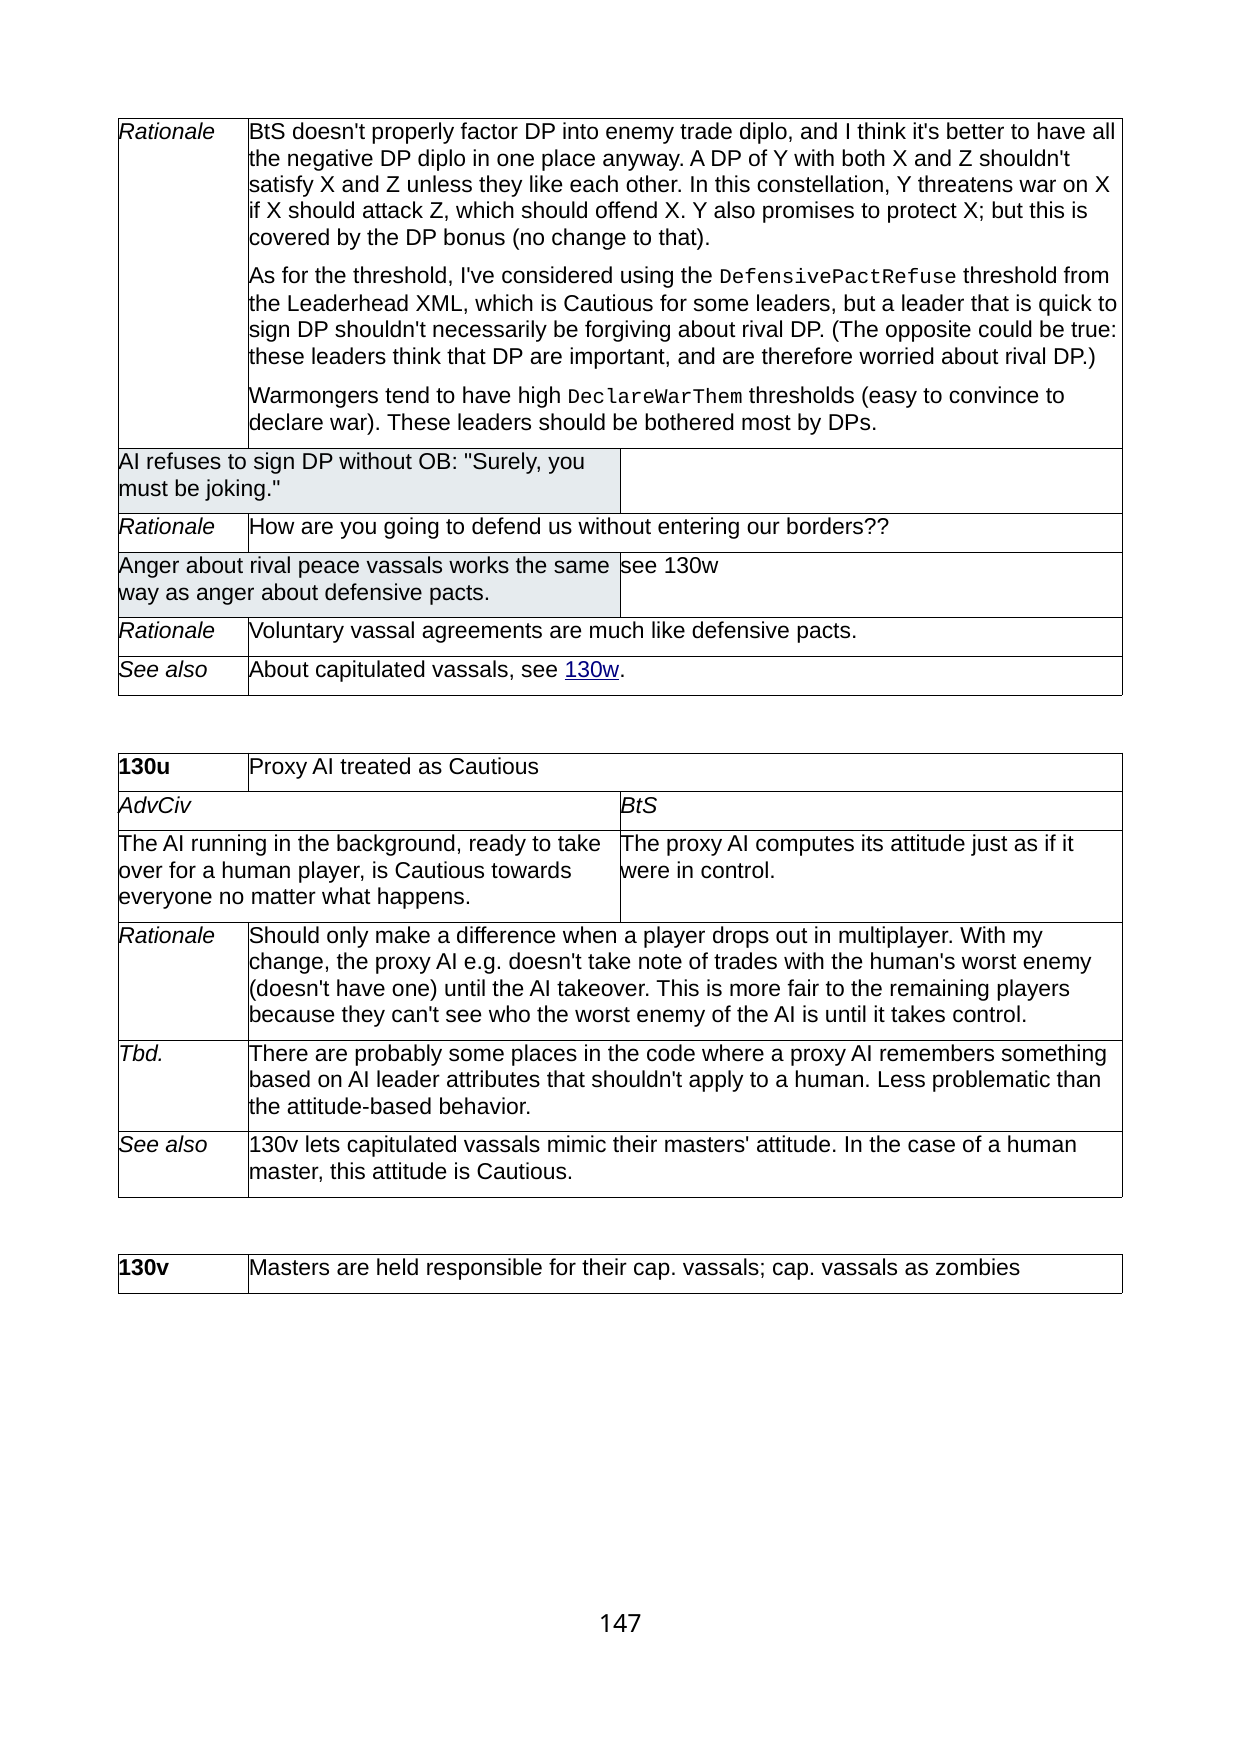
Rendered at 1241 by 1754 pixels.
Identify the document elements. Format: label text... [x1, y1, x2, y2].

table_header Masters are held responsible for their cap. vassals; cap. vassals as zombies [249, 1255, 1122, 1293]
table_header 130u [119, 754, 248, 791]
table_cell Rationale [119, 923, 248, 1040]
table_cell Rationale [119, 514, 248, 552]
table_cell See also [119, 1132, 248, 1197]
table_cell BtS [621, 792, 1122, 830]
table_cell Anger about rival peace vassals works the same way as anger about defensive pacts. [119, 553, 620, 617]
table_cell The AI running in the background, ready to take over for a human player, is Cautious towards everyone no matter what happens. [119, 831, 620, 922]
table_cell Rationale [119, 618, 248, 656]
table_cell Voluntary vassal agreements are much like defensive pacts. [249, 618, 1122, 656]
table_cell There are probably some places in the code where a proxy AI remembers something based on AI leader attributes that shouldn't apply to a human. Less problematic than the attitude-based behavior. [249, 1041, 1122, 1131]
table_header 130v [119, 1255, 248, 1293]
table_cell The proxy AI computes its attitude just as if it were in control. [621, 831, 1122, 922]
table_cell AdvCiv [119, 792, 620, 830]
table_cell Rationale [119, 119, 248, 448]
table_header Proxy AI treated as Cautious [249, 754, 1122, 791]
table_cell Should only make a difference when a player drops out in multiplayer. With my change, the proxy AI e.g. doesn't take note of trades with the human's worst enemy (doesn't have one) until the AI takeover. This is more fair to the remaining players because they can't see who the worst enemy of the AI is until it takes control. [249, 923, 1122, 1040]
table_cell 130v lets capitulated vassals mimic their masters' attitude. In the case of a human master, this attitude is Cautious. [249, 1132, 1122, 1197]
table_cell BtS doesn't properly factor DP into enemy trade diplo, and I think it's better to have all the negative DP diplo in one place anyway. A DP of Y with both X and Z shouldn't satisfy X and Z unless they like each other. In this constellation, Y threatens war on X if X should attack Z, which should offend X. Y also promises to protect X; but this is covered by the DP bonus (no change to that). As for the threshold, I've considered using the DefensivePactRefuse threshold from the Leaderhead XML, which is Cautious for some leaders, but a leader that is quick to sign DP shouldn't necessarily be forgiving about rival DP. (The opposite could be true: these leaders think that DP are important, and are therefore worried about rival DP.) Warmongers tend to have high DeclareWarThem thresholds (easy to convince to declare war). These leaders should be bothered most by DPs. [249, 119, 1122, 448]
table_cell How are you going to defend us without entering our borders?? [249, 514, 1122, 552]
table_cell [621, 449, 1122, 513]
table_cell See also [119, 657, 248, 695]
table_cell About capitulated vassals, see 130w. [249, 657, 1122, 695]
table_cell see 130w [621, 553, 1122, 617]
table_cell AI refuses to sign DP without OB: "Surely, you must be joking." [119, 449, 620, 513]
table_cell Tbd. [119, 1041, 248, 1131]
